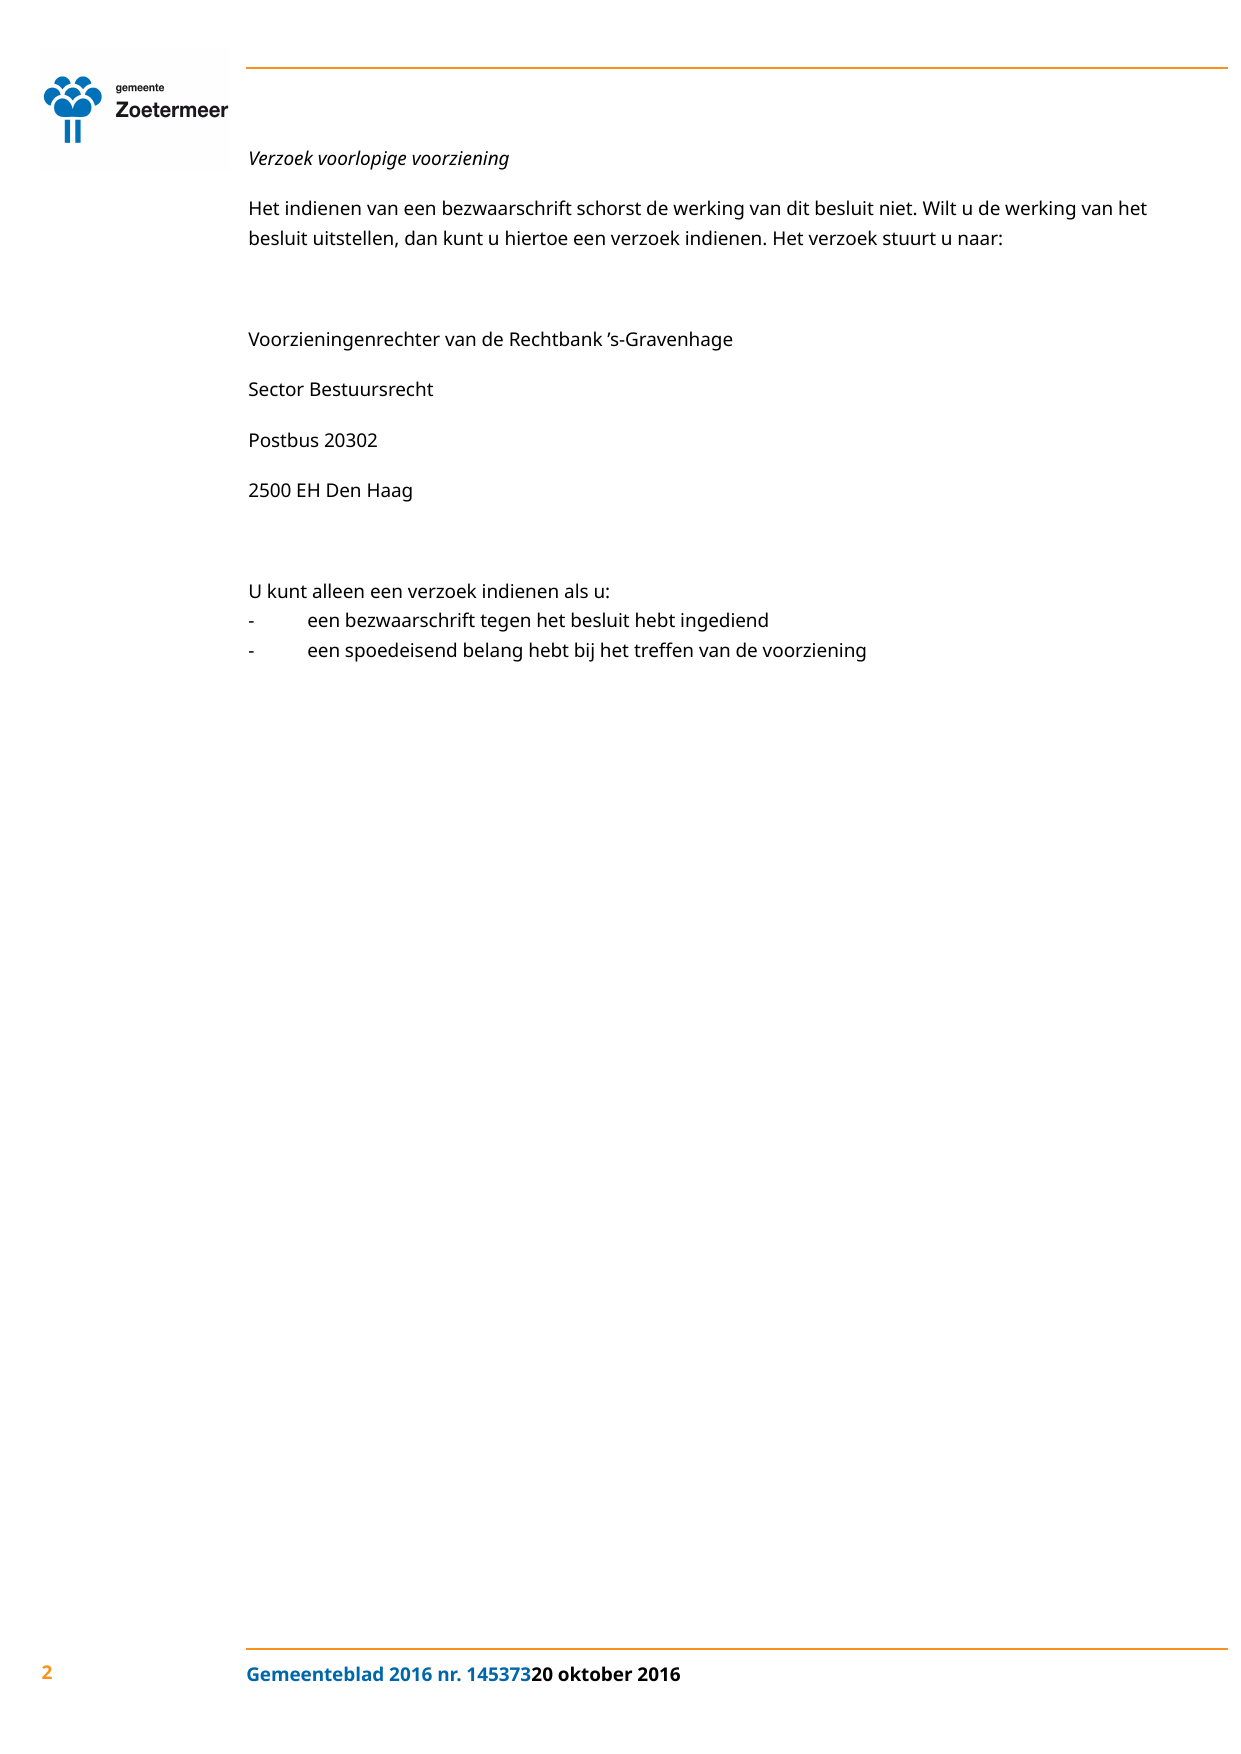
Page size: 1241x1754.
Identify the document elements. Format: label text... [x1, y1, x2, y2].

text Verzoek voorlopige voorziening [248, 145, 1152, 171]
text U kunt alleen een verzoek indienen als u: [248, 578, 1152, 604]
picture [41, 47, 231, 172]
text 2500 EH Den Haag [248, 477, 1152, 503]
text Sector Bestuursrecht [248, 376, 1152, 402]
list een spoedeisend belang hebt bij het treffen van de voorziening [248, 637, 1152, 663]
text Het indienen van een bezwaarschrift schorst de werking van dit besluit niet. Wilt u de werking van het besluit uitstellen, dan kunt u hiertoe een verzoek indienen. Het verzoek stuurt u naar: [248, 196, 1152, 251]
text Postbus 20302 [248, 427, 1152, 453]
text Voorzieningenrechter van de Rechtbank ’s-Gravenhage [248, 326, 1152, 352]
list een bezwaarschrift tegen het besluit hebt ingediend [248, 608, 1152, 633]
